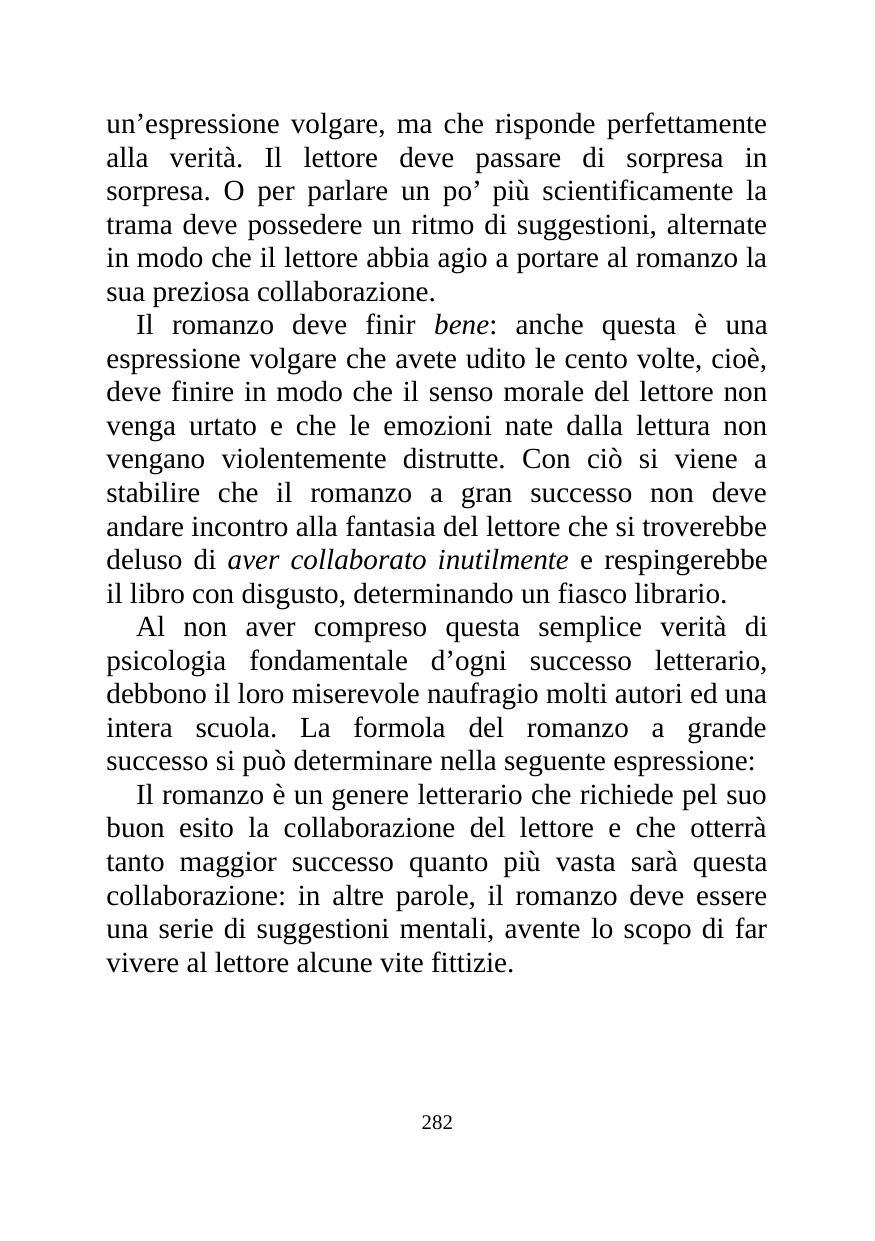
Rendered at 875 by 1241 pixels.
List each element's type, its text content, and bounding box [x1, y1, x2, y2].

text Al non aver compreso questa semplice verità di psicologia fondamentale d’ogni successo letterario, debbono il loro miserevole naufragio molti autori ed una intera scuola. La formola del romanzo a grande successo si può determinare nella seguente espressione: [106, 609, 768, 777]
text Il romanzo è un genere letterario che richiede pel suo buon esito la collaborazione del lettore e che otterrà tanto maggior successo quanto più vasta sarà questa collaborazione: in altre parole, il romanzo deve essere una serie di suggestioni mentali, avente lo scopo di far vivere al lettore alcune vite fittizie. [106, 777, 768, 978]
text un’espressione volgare, ma che risponde perfettamente alla verità. Il lettore deve passare di sorpresa in sorpresa. O per parlare un po’ più scientificamente la trama deve possedere un ritmo di suggestioni, alternate in modo che il lettore abbia agio a portare al romanzo la sua preziosa collaborazione. [106, 106, 768, 307]
text Il romanzo deve finir bene: anche questa è una espressione volgare che avete udito le cento volte, cioè, deve finire in modo che il senso morale del lettore non venga urtato e che le emozioni nate dalla lettura non vengano violentemente distrutte. Con ciò si viene a stabilire che il romanzo a gran successo non deve andare incontro alla fantasia del lettore che si troverebbe deluso di aver collaborato inutilmente e respingerebbe il libro con disgusto, determinando un fiasco librario. [106, 307, 768, 609]
